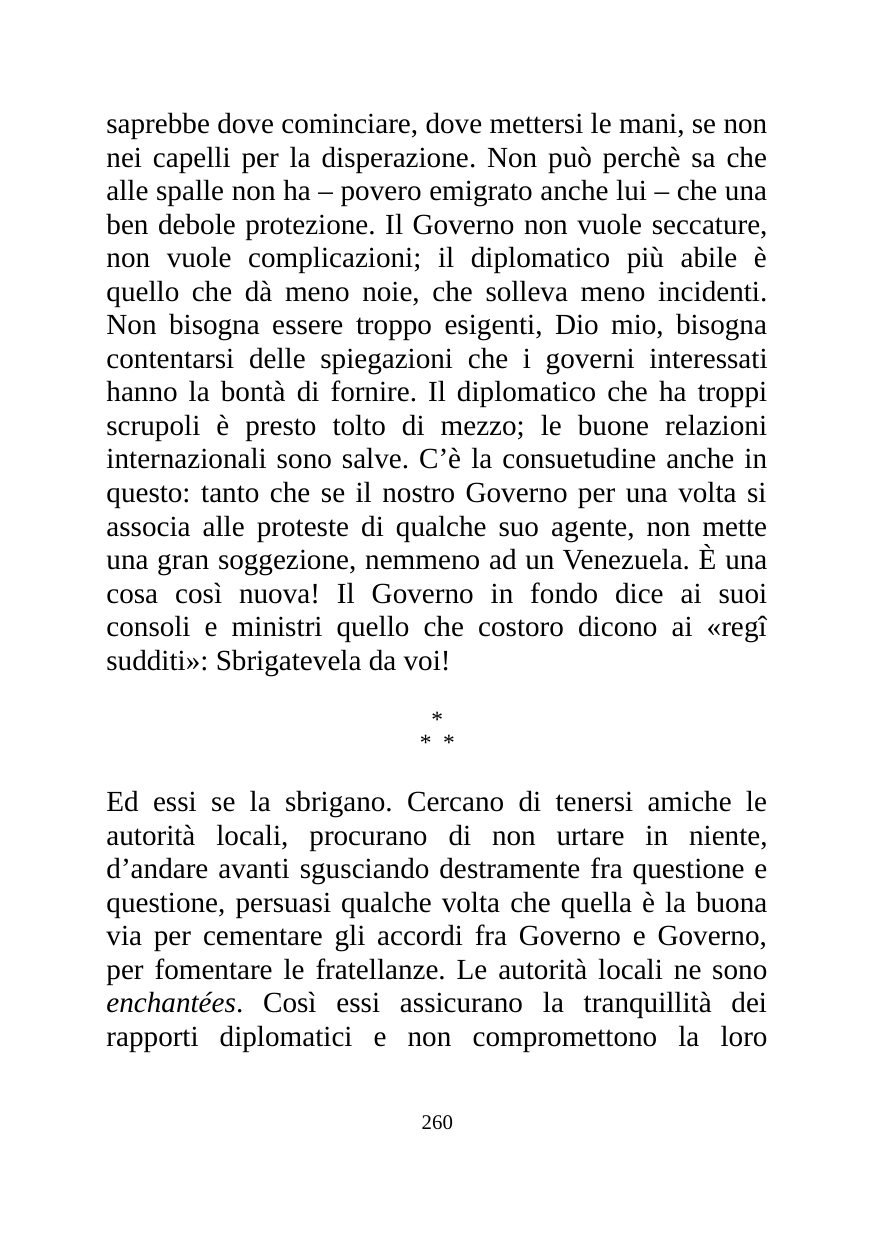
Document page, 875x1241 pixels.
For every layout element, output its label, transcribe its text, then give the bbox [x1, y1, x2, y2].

text Ed essi se la sbrigano. Cercano di tenersi amiche le autorità locali, procurano di non urtare in niente, d’andare avanti sgusciando destramente fra questione e questione, persuasi qualche volta che quella è la buona via per cementare gli accordi fra Governo e Governo, per fomentare le fratellanze. Le autorità locali ne sono enchantées. Così essi assicurano la tranquillità dei rapporti diplomatici e non compromettono la loro [106, 784, 768, 1053]
text *** [106, 706, 768, 755]
text saprebbe dove cominciare, dove mettersi le mani, se non nei capelli per la disperazione. Non può perchè sa che alle spalle non ha – povero emigrato anche lui – che una ben debole protezione. Il Governo non vuole seccature, non vuole complicazioni; il diplomatico più abile è quello che dà meno noie, che solleva meno incidenti. Non bisogna essere troppo esigenti, Dio mio, bisogna contentarsi delle spiegazioni che i governi interessati hanno la bontà di fornire. Il diplomatico che ha troppi scrupoli è presto tolto di mezzo; le buone relazioni internazionali sono salve. C’è la consuetudine anche in questo: tanto che se il nostro Governo per una volta si associa alle proteste di qualche suo agente, non mette una gran soggezione, nemmeno ad un Venezuela. È una cosa così nuova! Il Governo in fondo dice ai suoi consoli e ministri quello che costoro dicono ai «regî sudditi»: Sbrigatevela da voi! [106, 106, 768, 676]
